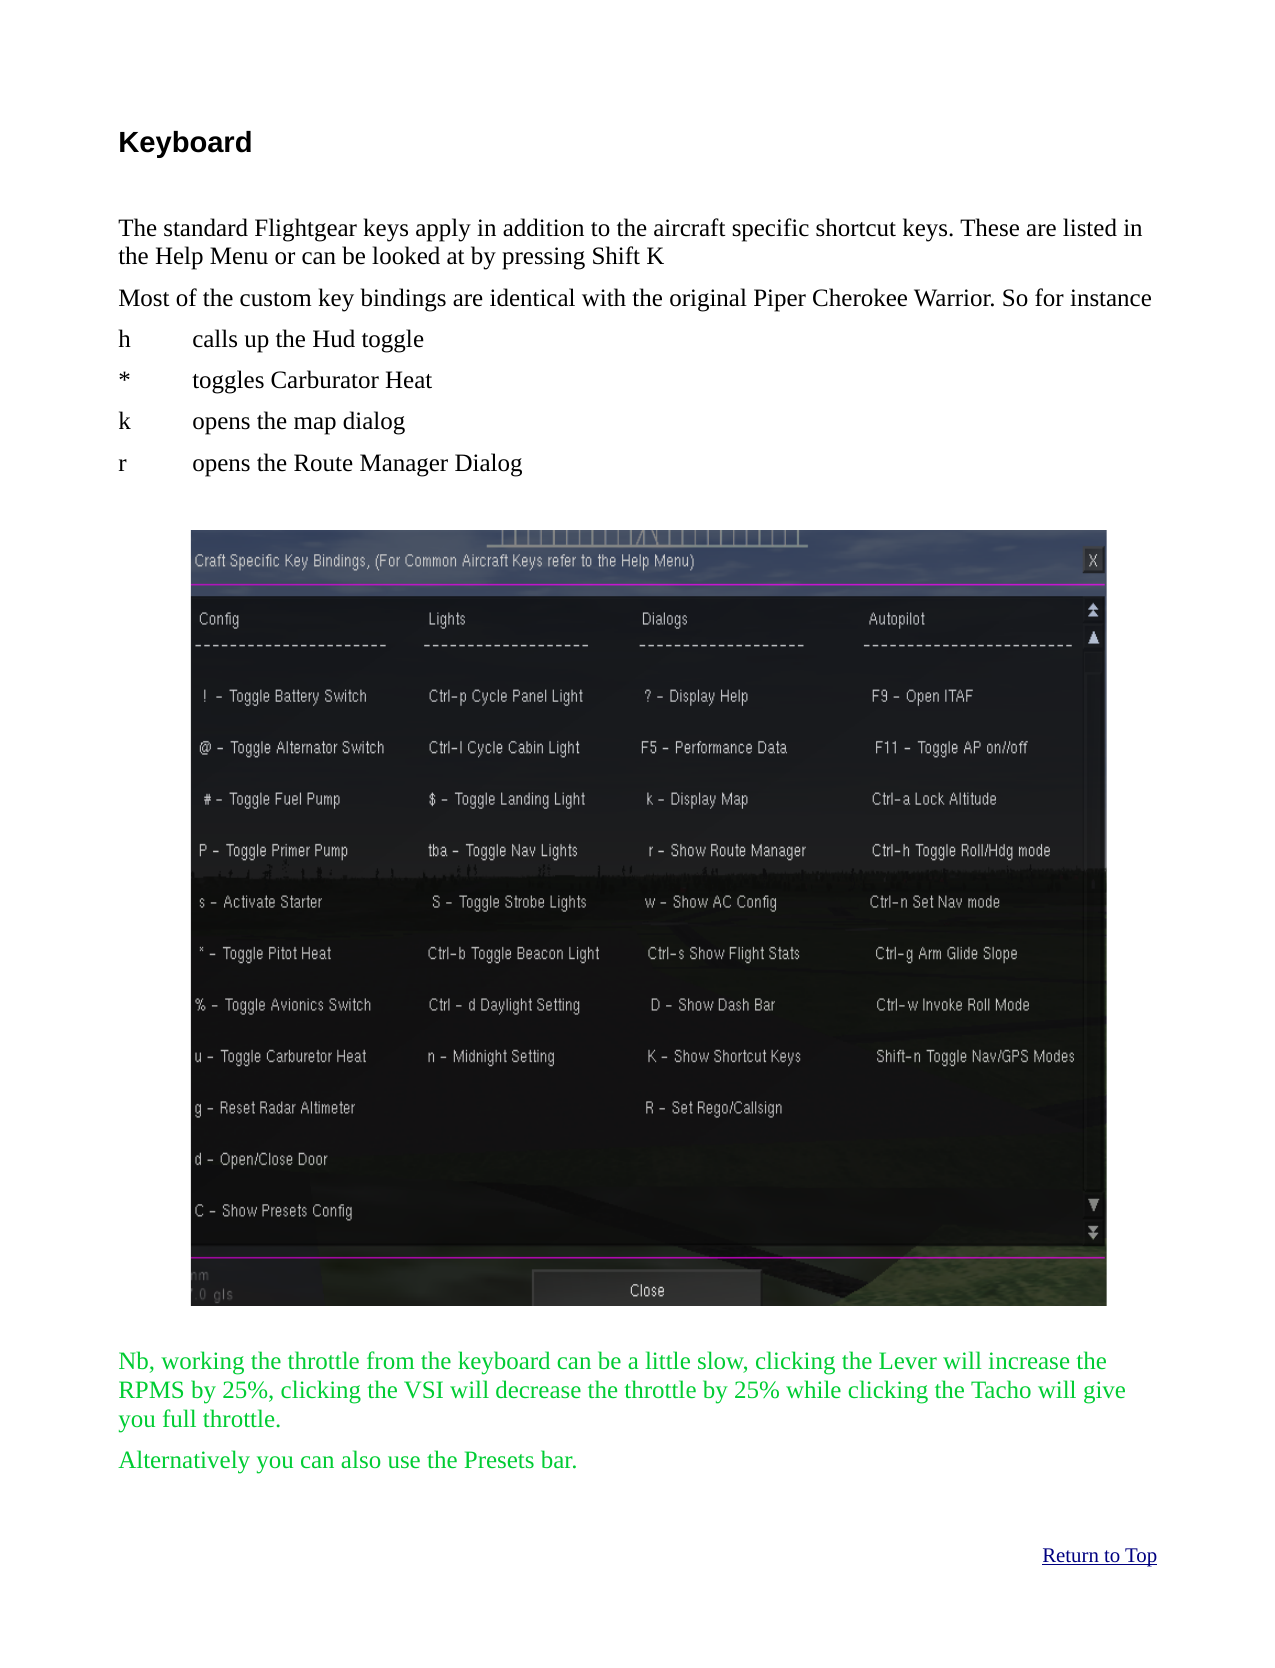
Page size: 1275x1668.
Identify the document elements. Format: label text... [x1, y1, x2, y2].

text Most of the custom key bindings are identical with the original Piper Cherokee Warrior. So for instance [118, 283, 1157, 311]
text r opens the Route Manager Dialog [118, 448, 1157, 476]
text h calls up the Hud toggle [118, 324, 1157, 353]
text The standard Flightgear keys apply in addition to the aircraft specific shortcut keys. These are listed in the Help Menu or can be looked at by pressing Shift K [118, 213, 1157, 270]
subtitle Keyboard [118, 125, 1157, 159]
text k opens the map dialog [118, 406, 1157, 435]
text * toggles Carburator Heat [118, 365, 1157, 394]
text Nb, working the throttle from the keyboard can be a little slow, clicking the Lever will increase the RPMS by 25%, clicking the VSI will decrease the throttle by 25% while clicking the Tacho will give you full throttle. [118, 1346, 1157, 1433]
picture [190, 530, 1107, 1306]
text Alternatively you can also use the Presets bar. [118, 1445, 1157, 1474]
